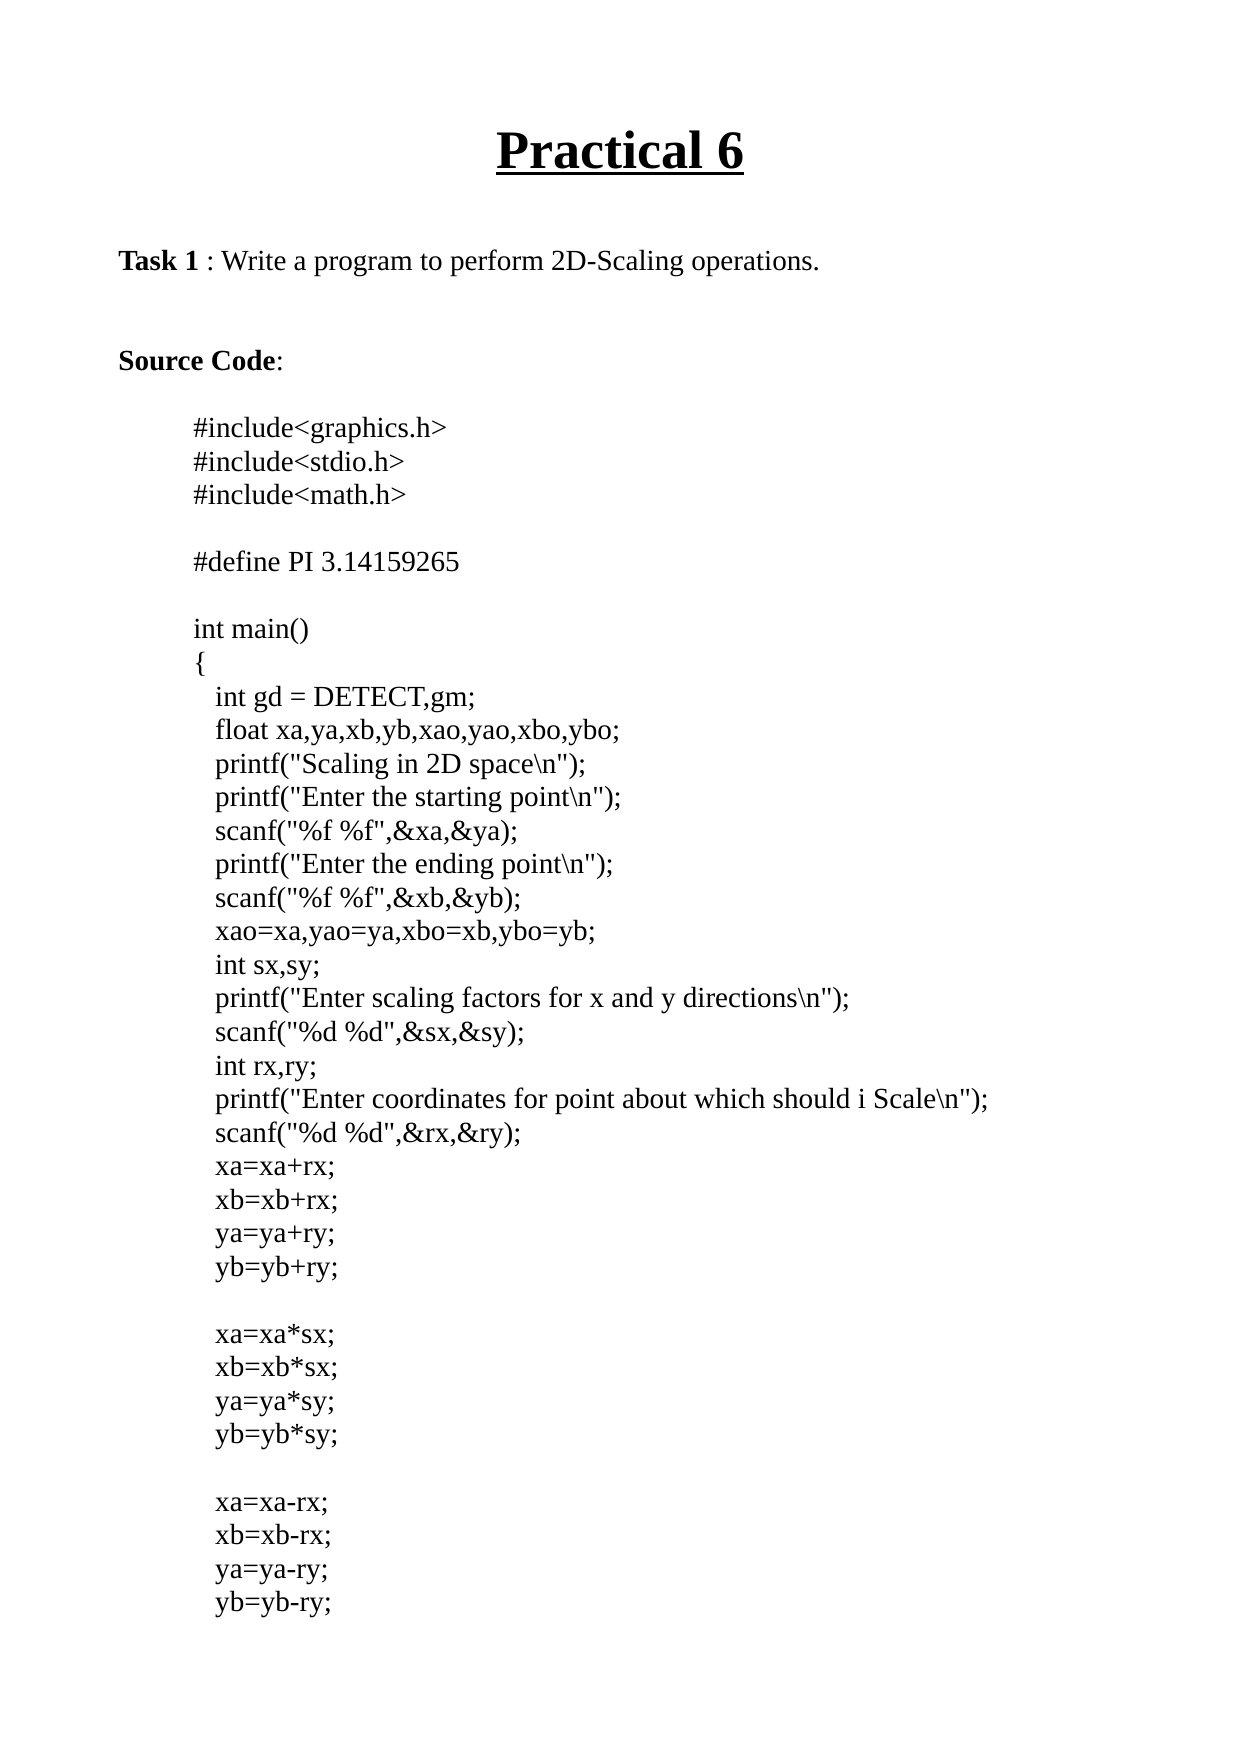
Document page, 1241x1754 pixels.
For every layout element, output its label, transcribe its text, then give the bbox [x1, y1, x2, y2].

text xa=xa-rx; [193, 1484, 1122, 1517]
text #include<stdio.h> [193, 444, 1122, 477]
text xao=xa,yao=ya,xbo=xb,ybo=yb; [193, 913, 1122, 947]
text int gd = DETECT,gm; [193, 679, 1122, 712]
text int sx,sy; [193, 947, 1122, 981]
text printf("Enter the starting point\n"); [193, 779, 1122, 813]
text { [193, 645, 1122, 679]
text Practical 6 [118, 118, 1122, 180]
text int main() [193, 612, 1122, 645]
text float xa,ya,xb,yb,xao,yao,xbo,ybo; [193, 712, 1122, 746]
text printf("Enter scaling factors for x and y directions\n"); [193, 981, 1122, 1014]
text #include<math.h> [193, 477, 1122, 511]
text xb=xb-rx; [193, 1517, 1122, 1551]
text yb=yb*sy; [193, 1417, 1122, 1450]
text xa=xa*sx; [193, 1316, 1122, 1349]
text printf("Enter the ending point\n"); [193, 846, 1122, 880]
text Task 1 : Write a program to perform 2D-Scaling operations. [118, 243, 1122, 276]
text xb=xb*sx; [193, 1349, 1122, 1383]
text int rx,ry; [193, 1048, 1122, 1081]
text #define PI 3.14159265 [193, 544, 1122, 578]
text yb=yb-ry; [193, 1584, 1122, 1618]
text printf("Enter coordinates for point about which should i Scale\n"); [193, 1081, 1122, 1115]
text xb=xb+rx; [193, 1182, 1122, 1215]
text ya=ya+ry; [193, 1215, 1122, 1249]
text scanf("%f %f",&xa,&ya); [193, 813, 1122, 846]
text Source Code: [118, 343, 1122, 377]
text yb=yb+ry; [193, 1249, 1122, 1282]
text printf("Scaling in 2D space\n"); [193, 746, 1122, 779]
text scanf("%f %f",&xb,&yb); [193, 880, 1122, 913]
text #include<graphics.h> [193, 410, 1122, 444]
text ya=ya-ry; [193, 1551, 1122, 1584]
text scanf("%d %d",&rx,&ry); [193, 1115, 1122, 1148]
text xa=xa+rx; [193, 1148, 1122, 1182]
text scanf("%d %d",&sx,&sy); [193, 1014, 1122, 1048]
text ya=ya*sy; [193, 1383, 1122, 1417]
